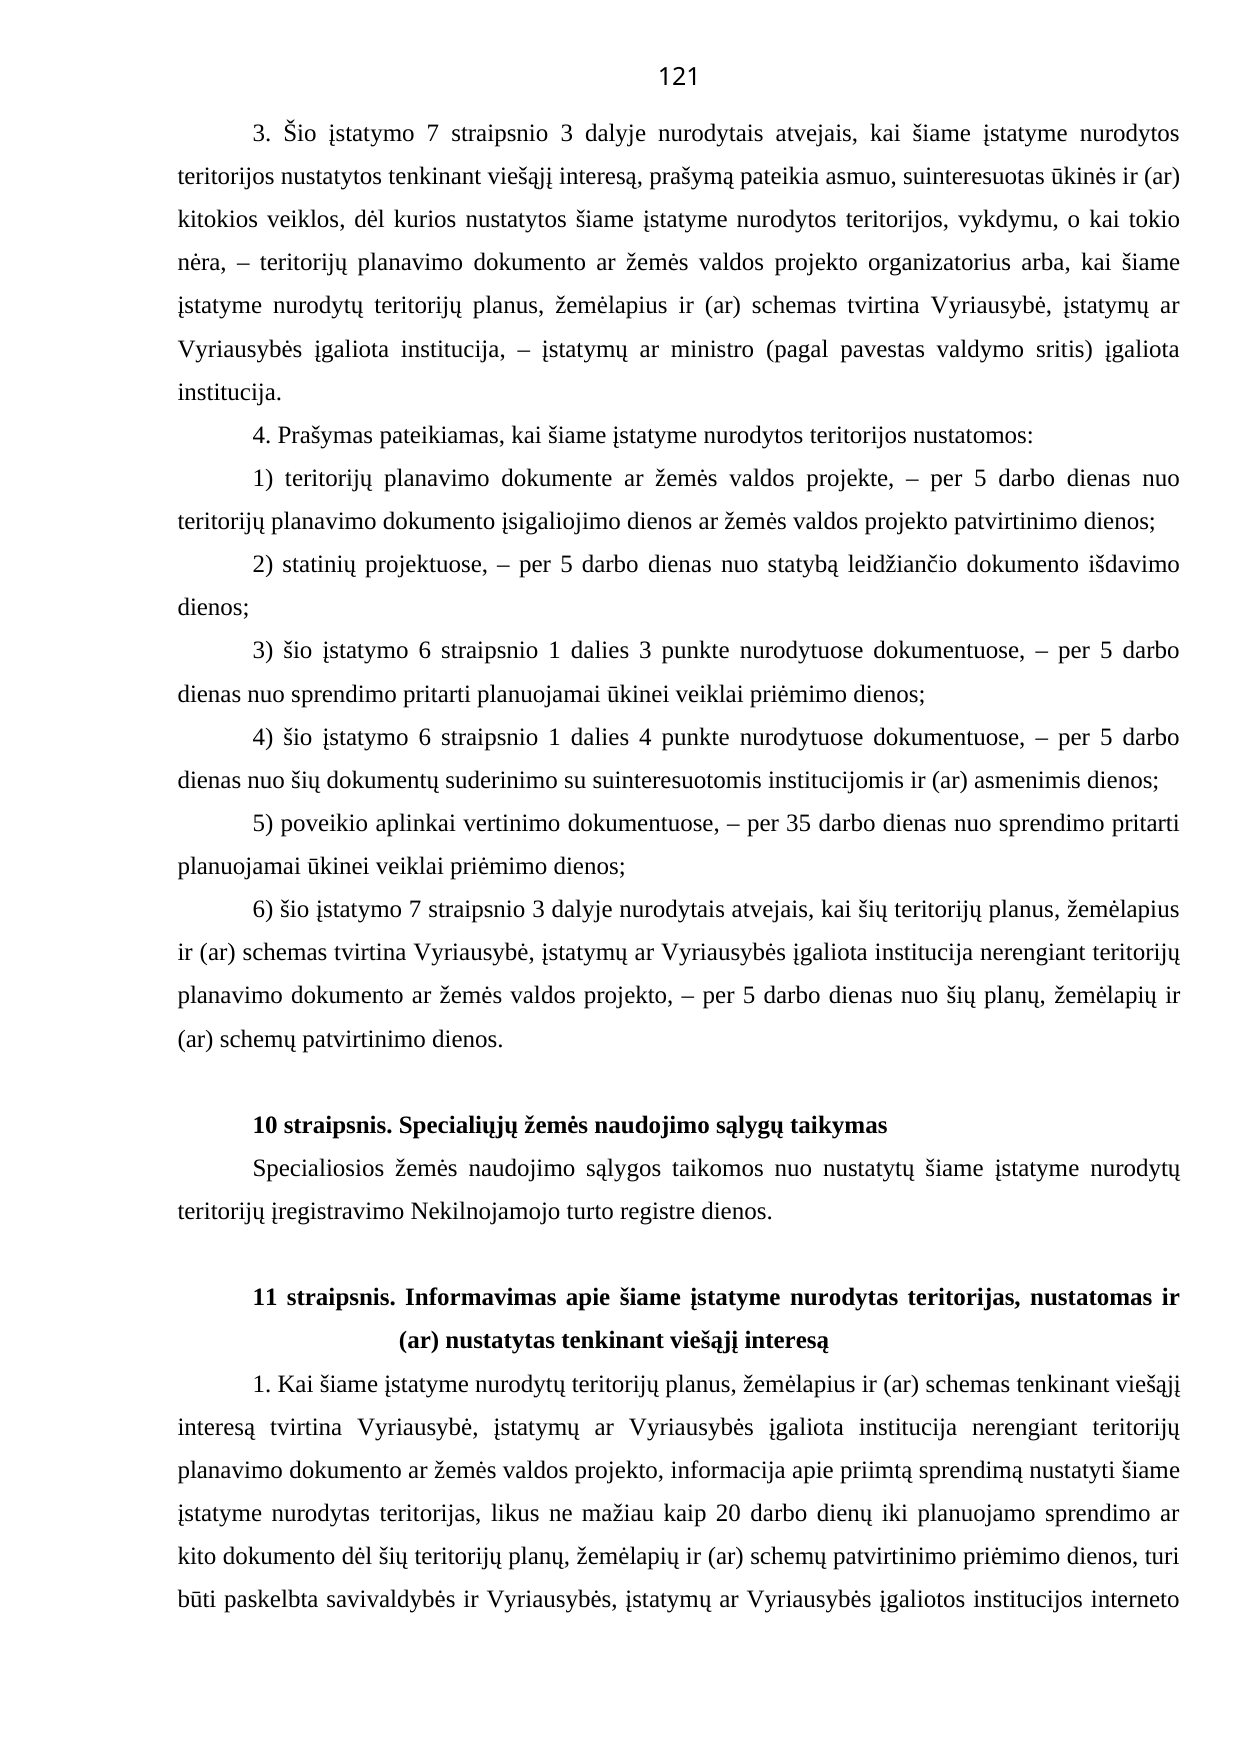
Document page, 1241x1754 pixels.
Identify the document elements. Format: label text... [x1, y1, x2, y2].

text 10 straipsnis. Specialiųjų žemės naudojimo sąlygų taikymas [177, 1110, 1181, 1139]
text 3. Šio įstatymo 7 straipsnio 3 dalyje nurodytais atvejais, kai šiame įstatyme nurodytos teritorijos nustatytos tenkinant viešąjį interesą, prašymą pateikia asmuo, suinteresuotas ūkinės ir (ar) kitokios veiklos, dėl kurios nustatytos šiame įstatyme nurodytos teritorijos, vykdymu, o kai tokio nėra, – teritorijų planavimo dokumento ar žemės valdos projekto organizatorius arba, kai šiame įstatyme nurodytų teritorijų planus, žemėlapius ir (ar) schemas tvirtina Vyriausybė, įstatymų ar Vyriausybės įgaliota institucija, – įstatymų ar ministro (pagal pavestas valdymo sritis) įgaliota institucija. [177, 118, 1181, 406]
text 6) šio įstatymo 7 straipsnio 3 dalyje nurodytais atvejais, kai šių teritorijų planus, žemėlapius ir (ar) schemas tvirtina Vyriausybė, įstatymų ar Vyriausybės įgaliota institucija nerengiant teritorijų planavimo dokumento ar žemės valdos projekto, – per 5 darbo dienas nuo šių planų, žemėlapių ir (ar) schemų patvirtinimo dienos. [177, 894, 1181, 1052]
text 2) statinių projektuose, – per 5 darbo dienas nuo statybą leidžiančio dokumento išdavimo dienos; [177, 549, 1181, 621]
text 4) šio įstatymo 6 straipsnio 1 dalies 4 punkte nurodytuose dokumentuose, – per 5 darbo dienas nuo šių dokumentų suderinimo su suinteresuotomis institucijomis ir (ar) asmenimis dienos; [177, 722, 1181, 794]
text 1. Kai šiame įstatyme nurodytų teritorijų planus, žemėlapius ir (ar) schemas tenkinant viešąjį interesą tvirtina Vyriausybė, įstatymų ar Vyriausybės įgaliota institucija nerengiant teritorijų planavimo dokumento ar žemės valdos projekto, informacija apie priimtą sprendimą nustatyti šiame įstatyme nurodytas teritorijas, likus ne mažiau kaip 20 darbo dienų iki planuojamo sprendimo ar kito dokumento dėl šių teritorijų planų, žemėlapių ir (ar) schemų patvirtinimo priėmimo dienos, turi būti paskelbta savivaldybės ir Vyriausybės, įstatymų ar Vyriausybės įgaliotos institucijos interneto [177, 1369, 1181, 1613]
text 1) teritorijų planavimo dokumente ar žemės valdos projekte, – per 5 darbo dienas nuo teritorijų planavimo dokumento įsigaliojimo dienos ar žemės valdos projekto patvirtinimo dienos; [177, 463, 1181, 535]
text Specialiosios žemės naudojimo sąlygos taikomos nuo nustatytų šiame įstatyme nurodytų teritorijų įregistravimo Nekilnojamojo turto registre dienos. [177, 1153, 1181, 1225]
text 11 straipsnis. Informavimas apie šiame įstatyme nurodytas teritorijas, nustatomas ir (ar) nustatytas tenkinant viešąjį interesą [252, 1282, 1181, 1354]
text 4. Prašymas pateikiamas, kai šiame įstatyme nurodytos teritorijos nustatomos: [177, 420, 1181, 449]
text 5) poveikio aplinkai vertinimo dokumentuose, – per 35 darbo dienas nuo sprendimo pritarti planuojamai ūkinei veiklai priėmimo dienos; [177, 808, 1181, 880]
text 3) šio įstatymo 6 straipsnio 1 dalies 3 punkte nurodytuose dokumentuose, – per 5 darbo dienas nuo sprendimo pritarti planuojamai ūkinei veiklai priėmimo dienos; [177, 636, 1181, 707]
